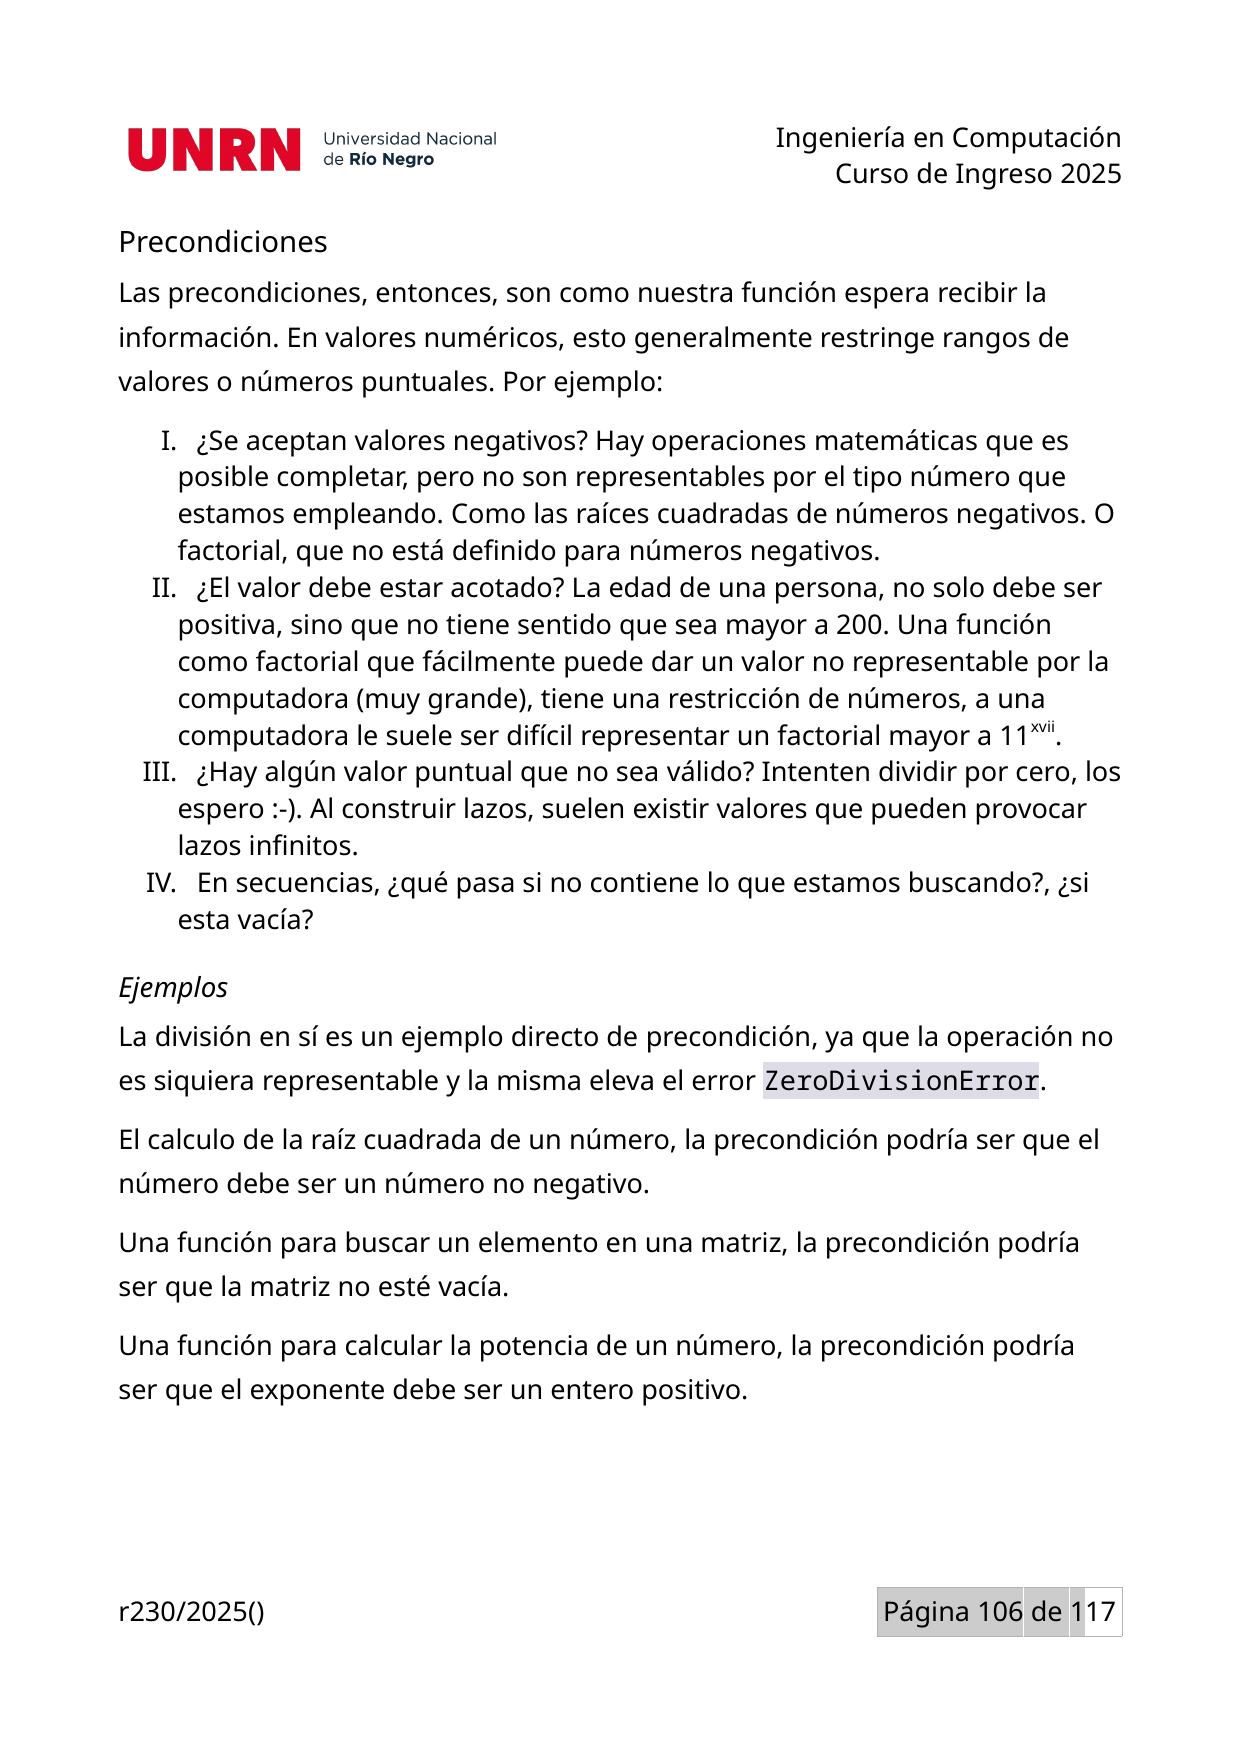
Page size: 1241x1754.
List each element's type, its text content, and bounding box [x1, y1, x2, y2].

text Una función para calcular la potencia de un número, la precondición podría ser que el exponente debe ser un entero positivo. [118, 1326, 1122, 1407]
text La división en sí es un ejemplo directo de precondición, ya que la operación no es siquiera representable y la misma eleva el error ZeroDivisionError. [118, 1018, 1122, 1099]
text Las precondiciones, entonces, son como nuestra función espera recibir la información. En valores numéricos, esto generalmente restringe rangos de valores o números puntuales. Por ejemplo: [118, 274, 1122, 399]
list En secuencias, ¿qué pasa si no contiene lo que estamos buscando?, ¿si esta vacía? [177, 863, 1122, 937]
subtitle Precondiciones [118, 221, 1122, 261]
text Una función para buscar un elemento en una matriz, la precondición podría ser que la matriz no esté vacía. [118, 1223, 1122, 1304]
subtitle Ejemplos [118, 967, 1122, 1005]
list ¿Se aceptan valores negativos? Hay operaciones matemáticas que es posible completar, pero no son representables por el tipo número que estamos empleando. Como las raíces cuadradas de números negativos. O factorial, que no está definido para números negativos. [177, 421, 1122, 568]
picture [118, 118, 505, 180]
text El calculo de la raíz cuadrada de un número, la precondición podría ser que el número debe ser un número no negativo. [118, 1121, 1122, 1202]
list ¿Hay algún valor puntual que no sea válido? Intenten dividir por cero, los espero :-). Al construir lazos, suelen existir valores que pueden provocar lazos infinitos. [177, 753, 1122, 863]
list ¿El valor debe estar acotado? La edad de una persona, no solo debe ser positiva, sino que no tiene sentido que sea mayor a 200. Una función como factorial que fácilmente puede dar un valor no representable por la computadora (muy grande), tiene una restricción de números, a una computadora le suele ser difícil representar un factorial mayor a 11. [177, 568, 1122, 753]
